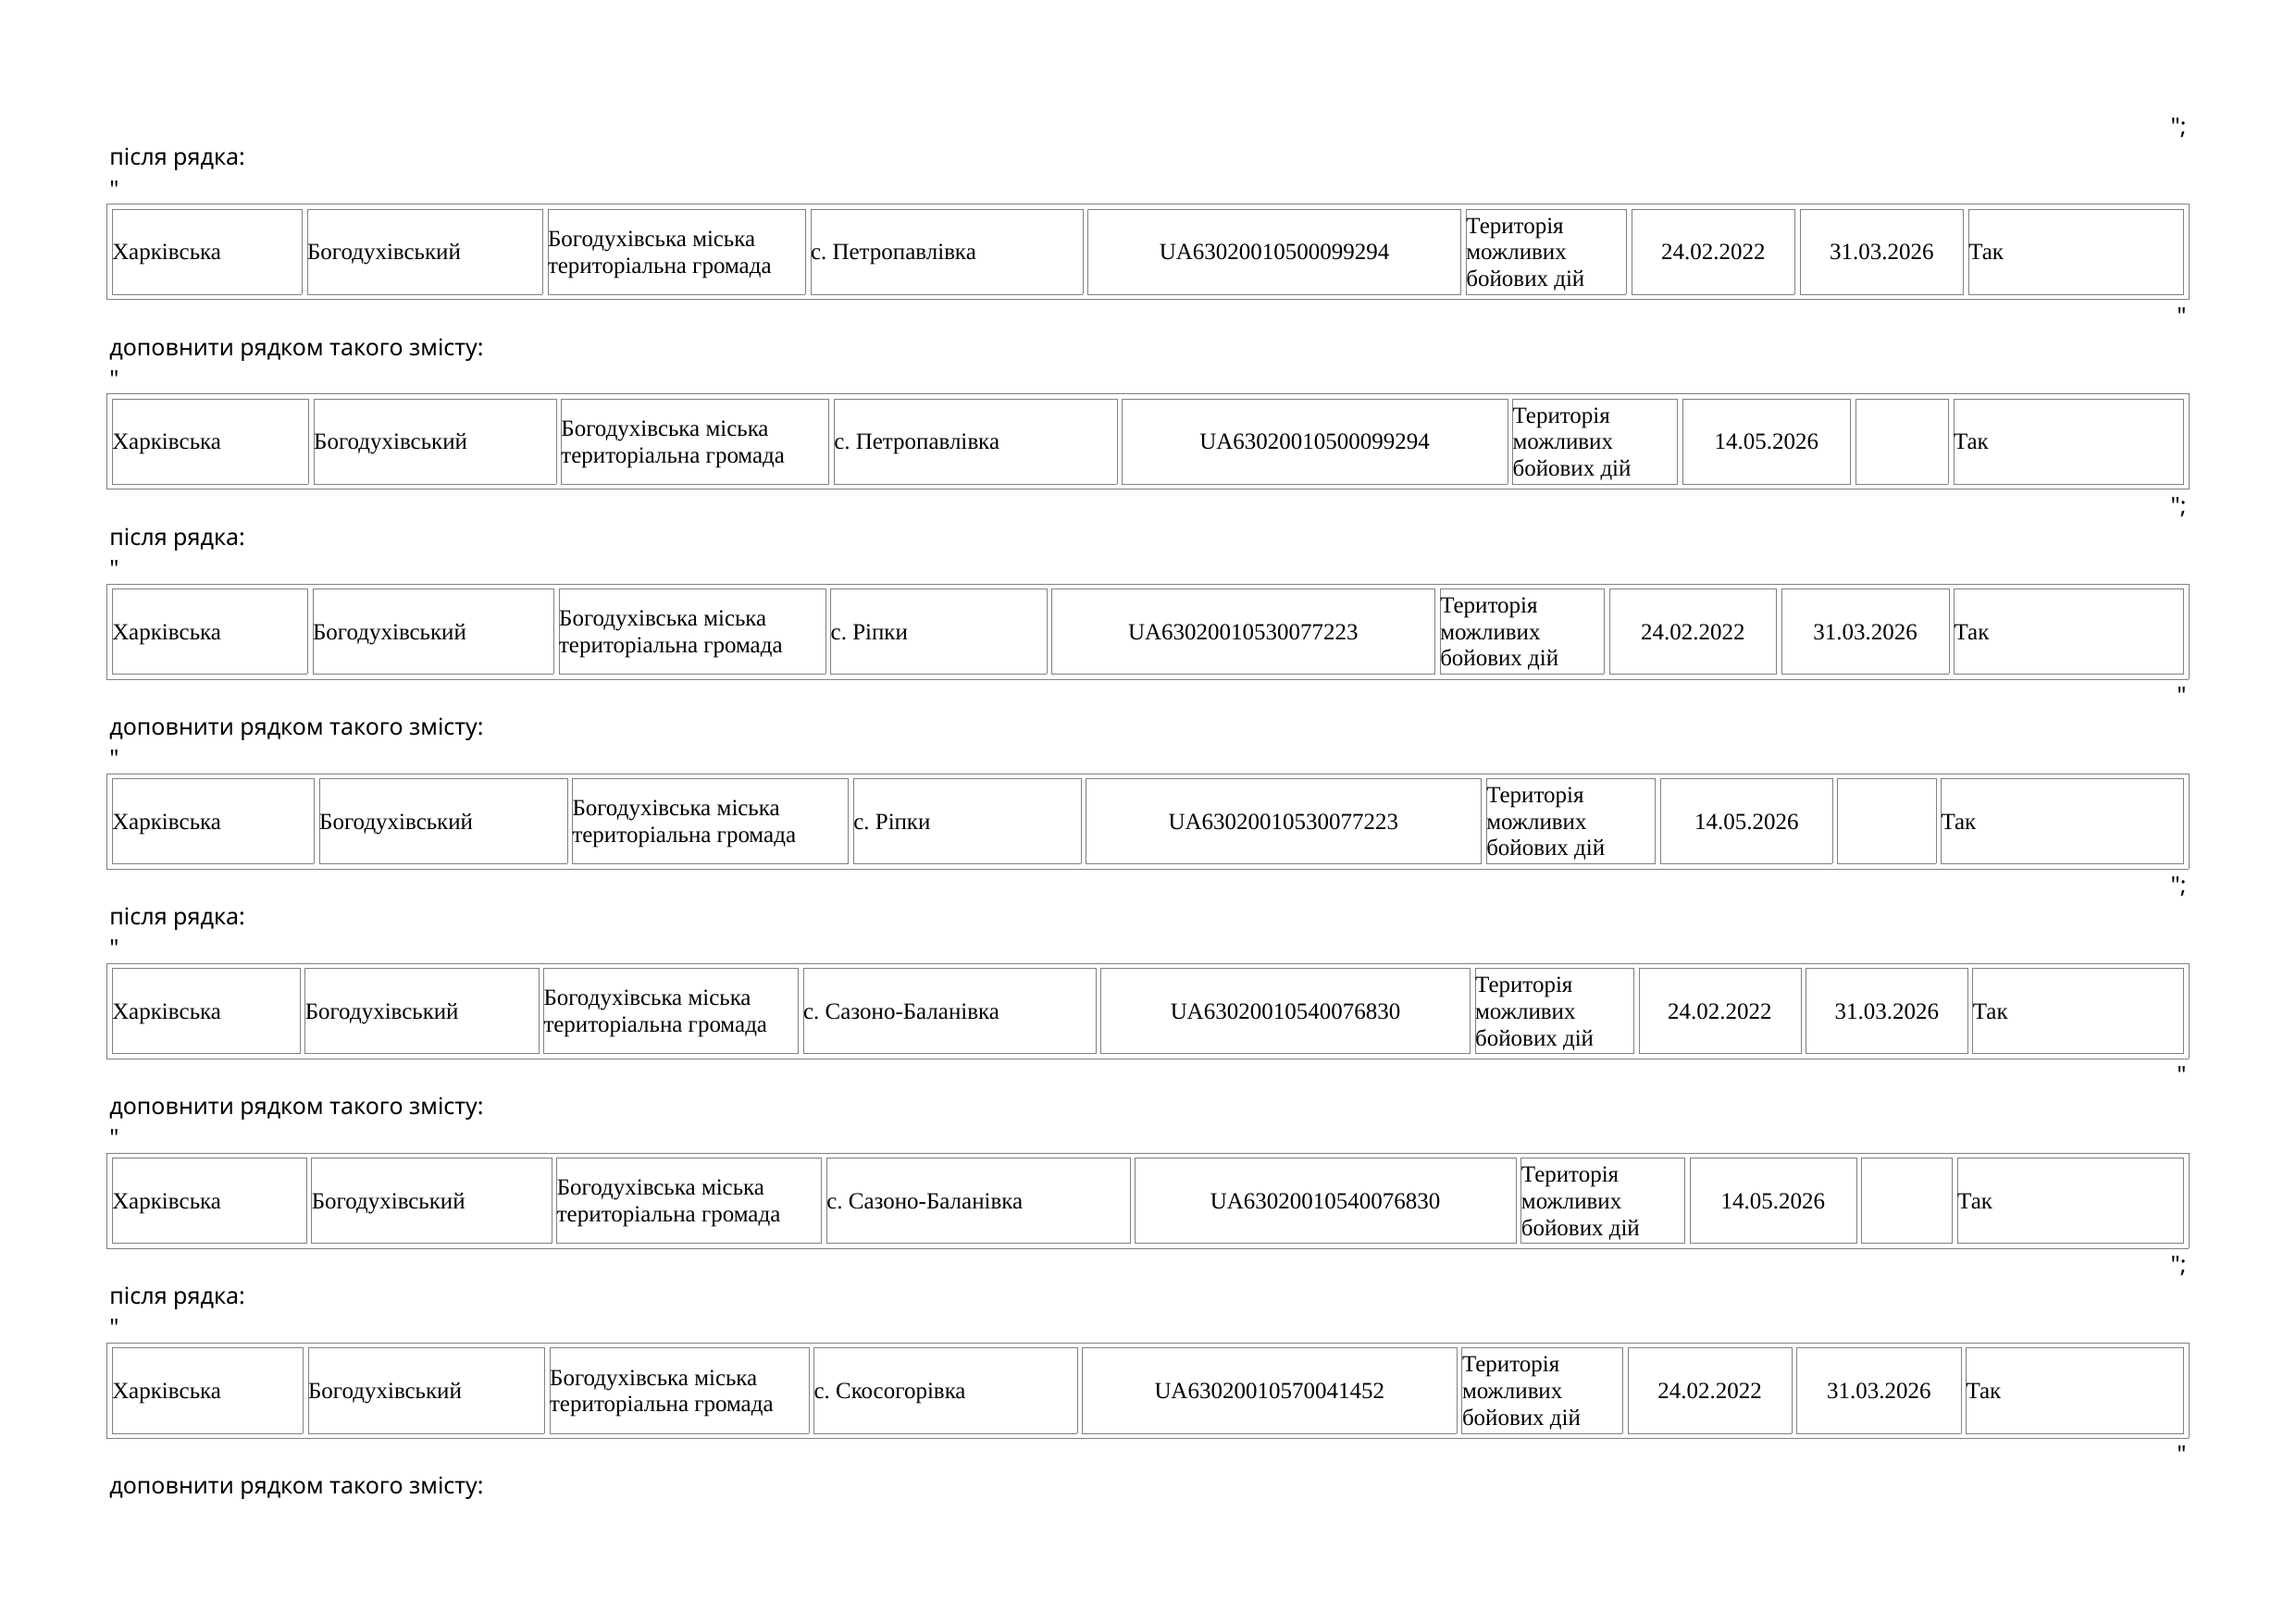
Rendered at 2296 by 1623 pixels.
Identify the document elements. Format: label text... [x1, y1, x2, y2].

text після рядка: [109, 900, 2186, 932]
table_header Богодухівський [311, 394, 558, 484]
table_header Так [1951, 394, 2186, 484]
table_header с. Сазоно-Баланівка [800, 964, 1098, 1053]
table_header UA63020010540076830 [1098, 964, 1472, 1053]
table_header 24.02.2022 [1636, 964, 1803, 1053]
table_header Територія можливих бойових дій [1463, 204, 1629, 294]
text "; [109, 489, 2186, 520]
text доповнити рядком такого змісту: [109, 330, 2186, 362]
table_header [1838, 779, 1936, 863]
table_header Так [1955, 1154, 2186, 1243]
text " [109, 1439, 2186, 1469]
table_header Харківська [109, 1154, 309, 1243]
text " [109, 362, 2186, 393]
table_header Богодухівська міська територіальна громада [556, 585, 827, 674]
table_header с. Петропавлівка [808, 204, 1086, 294]
table_header 31.03.2026 [1779, 585, 1951, 674]
table_header [1853, 394, 1951, 484]
text " [109, 1311, 2186, 1343]
text після рядка: [109, 141, 2186, 172]
table_header Так [1966, 204, 2186, 294]
table_header Богодухівський [309, 1154, 554, 1243]
text доповнити рядком такого змісту: [109, 710, 2186, 742]
table_header 24.02.2022 [1607, 585, 1779, 674]
text " [109, 932, 2186, 963]
table_header Територія можливих бойових дій [1483, 774, 1657, 863]
table_header Територія можливих бойових дій [1519, 1154, 1687, 1243]
text доповнити рядком такого змісту: [109, 1090, 2186, 1121]
table_header Богодухівська міська територіальна громада [545, 204, 808, 294]
text після рядка: [109, 520, 2186, 551]
text " [109, 680, 2186, 710]
table_header 14.05.2026 [1687, 1154, 1858, 1243]
text "; [109, 109, 2186, 141]
text " [109, 551, 2186, 584]
table_header [1856, 400, 1948, 484]
table_header Територія можливих бойових дій [1437, 585, 1607, 674]
table_header Богодухівський [316, 774, 569, 863]
table_header [1835, 774, 1938, 863]
table_header Богодухівська міська територіальна громада [558, 394, 831, 484]
table_header с. Скосогорівка [811, 1344, 1079, 1432]
table_header 24.02.2022 [1625, 1344, 1794, 1432]
table_header с. Сазоно-Баланівка [824, 1154, 1132, 1243]
table_header Харківська [109, 774, 316, 863]
table_header с. Петропавлівка [831, 394, 1120, 484]
table_header Харківська [109, 204, 304, 294]
table_header Богодухівська міська територіальна громада [540, 964, 800, 1053]
text " [109, 1059, 2186, 1090]
text доповнити рядком такого змісту: [109, 1469, 2186, 1501]
table_header [1858, 1154, 1955, 1243]
table_header Богодухівський [310, 585, 556, 674]
table_header с. Ріпки [828, 585, 1049, 674]
text " [109, 172, 2186, 204]
table_header 14.05.2026 [1680, 394, 1853, 484]
text "; [109, 870, 2186, 900]
text після рядка: [109, 1280, 2186, 1311]
table_header UA63020010530077223 [1083, 774, 1483, 863]
table_header UA63020010530077223 [1049, 585, 1437, 674]
table_header Харківська [109, 1344, 305, 1432]
table_header Так [1970, 964, 2186, 1053]
table_header 31.03.2026 [1797, 204, 1966, 294]
table_header Богодухівський [305, 1344, 547, 1432]
table_header Харківська [109, 394, 311, 484]
table_header Харківська [109, 964, 303, 1053]
table_header 31.03.2026 [1794, 1344, 1963, 1432]
table_header UA63020010540076830 [1132, 1154, 1519, 1243]
table_header Харківська [109, 585, 310, 674]
table_header UA63020010500099294 [1086, 204, 1463, 294]
table_header с. Ріпки [850, 774, 1083, 863]
table_header [1862, 1158, 1952, 1243]
table_header Так [1938, 774, 2186, 863]
table_header Так [1963, 1344, 2186, 1432]
table_header UA63020010570041452 [1079, 1344, 1459, 1432]
table_header Територія можливих бойових дій [1509, 394, 1680, 484]
table_header 14.05.2026 [1657, 774, 1835, 863]
table_header Богодухівська міська територіальна громада [569, 774, 850, 863]
text " [109, 300, 2186, 330]
table_header 24.02.2022 [1629, 204, 1797, 294]
table_header Богодухівський [304, 204, 545, 294]
text " [109, 1121, 2186, 1153]
text " [109, 742, 2186, 774]
table_header Богодухівська міська територіальна громада [554, 1154, 824, 1243]
text "; [109, 1249, 2186, 1280]
table_header Богодухівський [303, 964, 540, 1053]
table_header Богодухівська міська територіальна громада [547, 1344, 811, 1432]
table_header Територія можливих бойових дій [1459, 1344, 1625, 1432]
table_header Територія можливих бойових дій [1472, 964, 1636, 1053]
table_header Так [1952, 585, 2186, 674]
table_header 31.03.2026 [1803, 964, 1970, 1053]
table_header UA63020010500099294 [1120, 394, 1509, 484]
